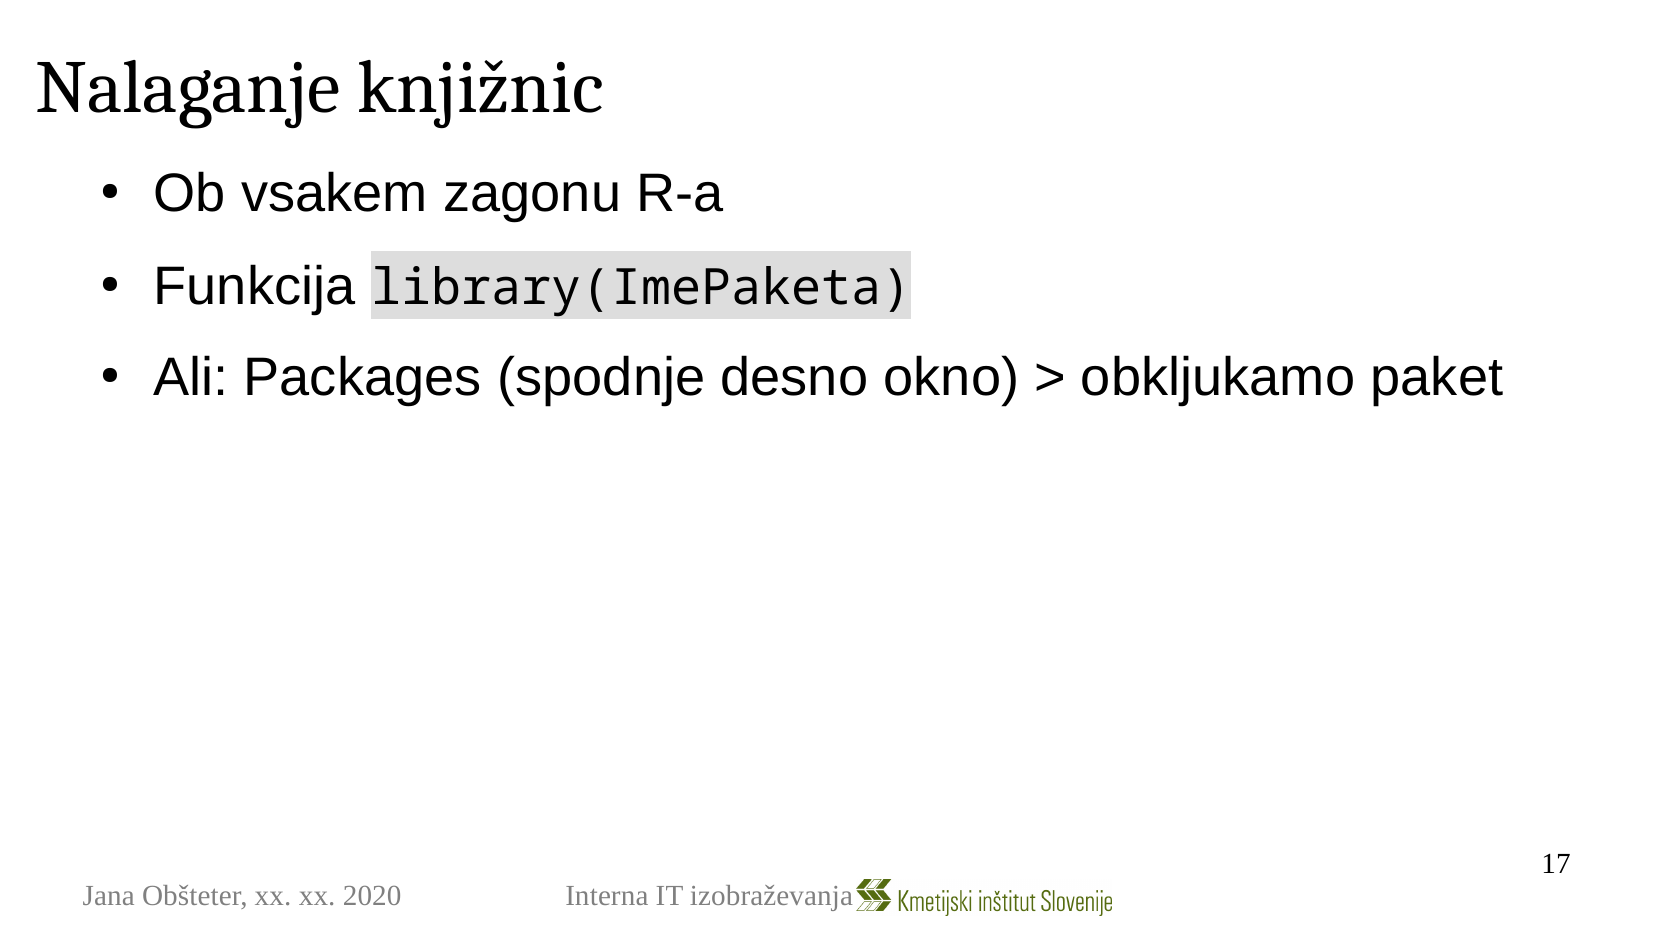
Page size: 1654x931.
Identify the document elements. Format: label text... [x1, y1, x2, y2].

title Nalaganje knjižnic [35, 21, 1524, 154]
picture [856, 879, 1112, 916]
list Ob vsakem zagonu R-a Funkcija library(ImePaketa) Ali: Packages (spodnje desno okno) > obkljukamo paket [82, 153, 1571, 758]
